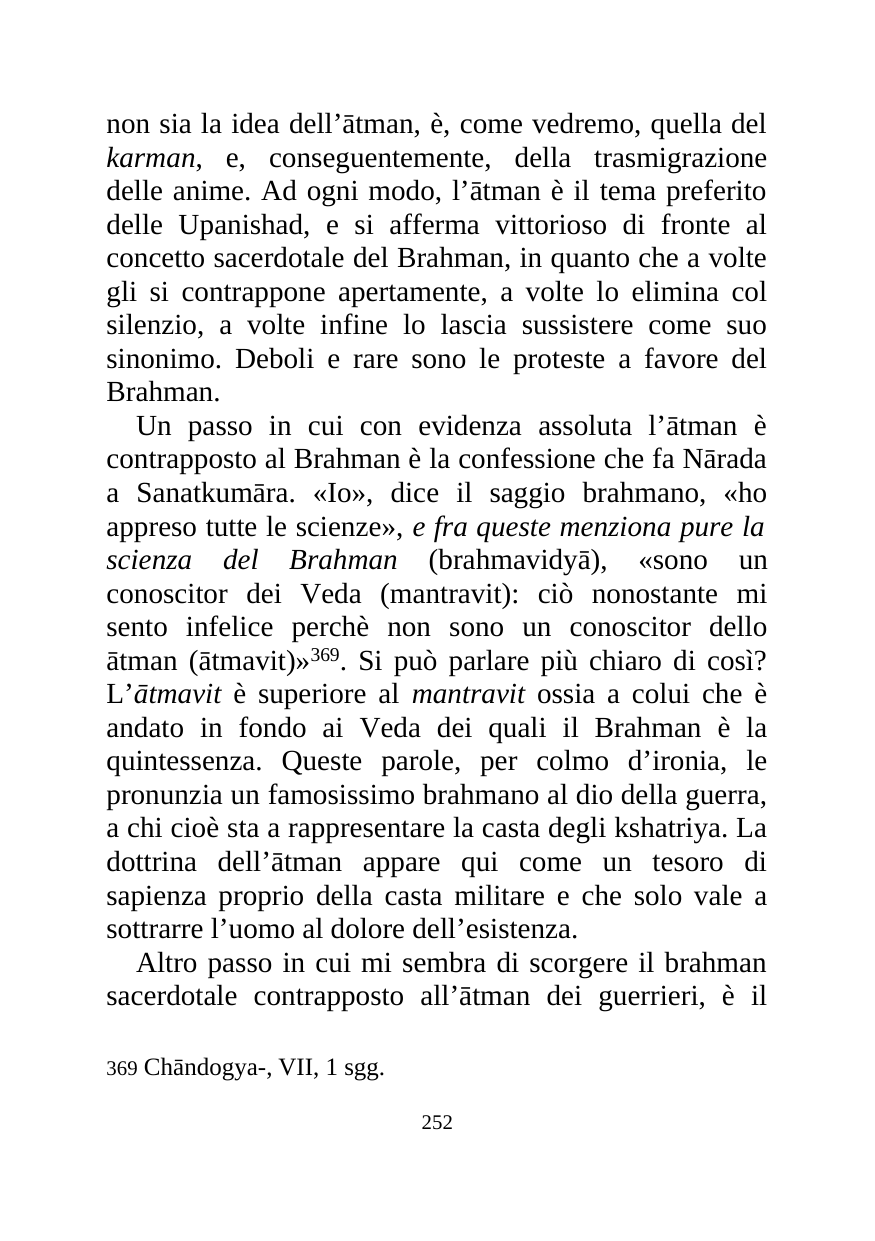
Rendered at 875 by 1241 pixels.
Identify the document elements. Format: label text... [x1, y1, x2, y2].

text Altro passo in cui mi sembra di scorgere il brahman sacerdotale contrapposto all’ātman dei guerrieri, è il [106, 945, 768, 1012]
text Chāndogya-, VII, 1 sgg. [106, 1052, 768, 1080]
text non sia la idea dell’ātman, è, come vedremo, quella del karman, e, conseguentemente, della trasmigrazione delle anime. Ad ogni modo, l’ātman è il tema preferito delle Upanishad, e si afferma vittorioso di fronte al concetto sacerdotale del Brahman, in quanto che a volte gli si contrappone apertamente, a volte lo elimina col silenzio, a volte infine lo lascia sussistere come suo sinonimo. Deboli e rare sono le proteste a favore del Brahman. [106, 106, 768, 408]
text Un passo in cui con evidenza assoluta l’ātman è contrapposto al Brahman è la confessione che fa Nārada a Sanatkumāra. «Io», dice il saggio brahmano, «ho appreso tutte le scienze», e fra queste menziona pure la scienza del Brahman (brahmavidyā), «sono un conoscitor dei Veda (mantravit): ciò nonostante mi sento infelice perchè non sono un conoscitor dello ātman (ātmavit)». Si può parlare più chiaro di così? L’ātmavit è superiore al mantravit ossia a colui che è andato in fondo ai Veda dei quali il Brahman è la quintessenza. Queste parole, per colmo d’ironia, le pronunzia un famosissimo brahmano al dio della guerra, a chi cioè sta a rappresentare la casta degli kshatriya. La dottrina dell’ātman appare qui come un tesoro di sapienza proprio della casta militare e che solo vale a sottrarre l’uomo al dolore dell’esistenza. [106, 408, 768, 945]
